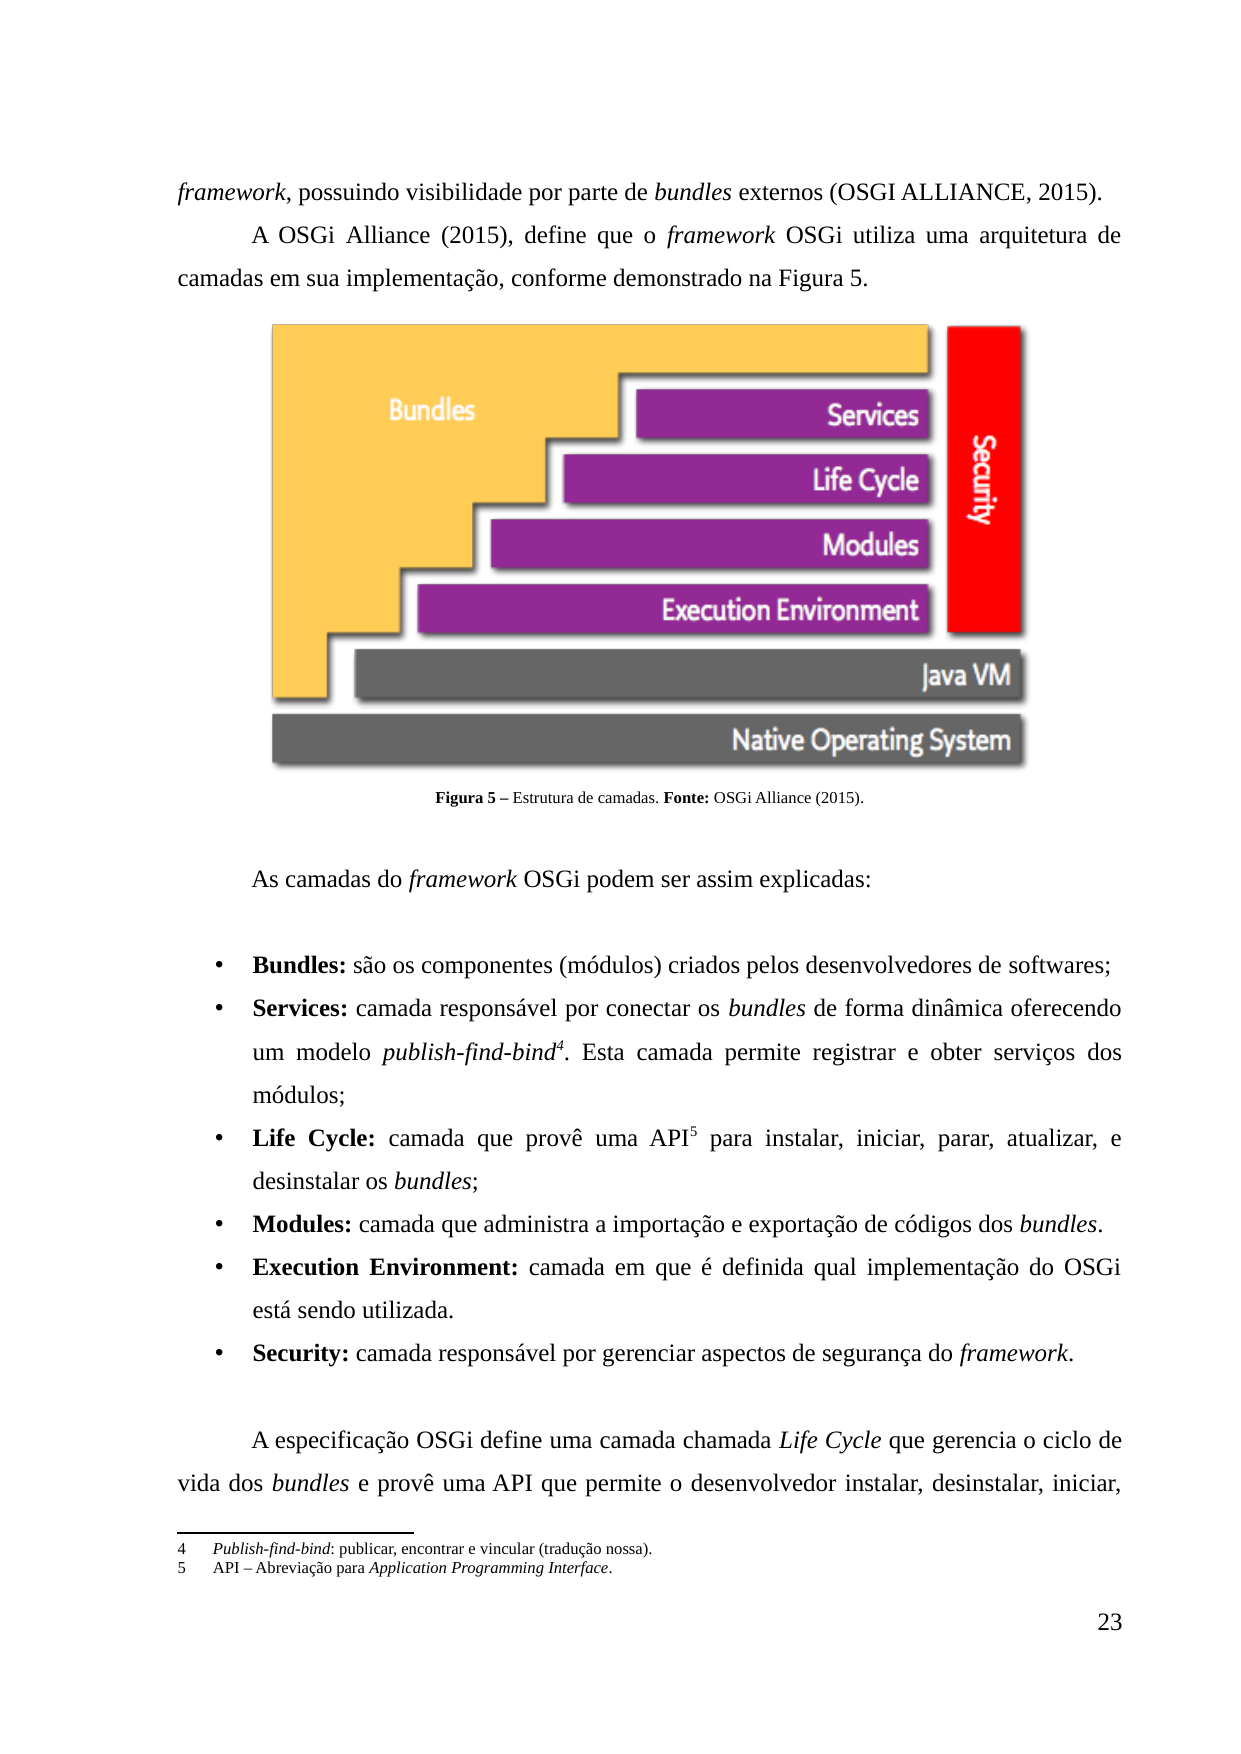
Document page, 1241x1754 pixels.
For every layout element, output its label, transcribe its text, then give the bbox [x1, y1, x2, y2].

text A especificação OSGi define uma camada chamada Life Cycle que gerencia o ciclo de vida dos bundles e provê uma API que permite o desenvolvedor instalar, desinstalar, iniciar, [177, 1425, 1122, 1497]
list Security: camada responsável por gerenciar aspectos de segurança do framework. [215, 1338, 1122, 1367]
list Publish-find-bind: publicar, encontrar e vincular (tradução nossa). [177, 1539, 1122, 1558]
text Figura 5 – Estrutura de camadas. Fonte: OSGi Alliance (2015). [255, 788, 1044, 807]
text A OSGi Alliance (2015), define que o framework OSGi utiliza uma arquitetura de camadas em sua implementação, conforme demonstrado na Figura 5. [177, 220, 1122, 292]
text framework, possuindo visibilidade por parte de bundles externos (OSGI ALLIANCE, 2015). [177, 177, 1122, 206]
list Execution Environment: camada em que é definida qual implementação do OSGi está sendo utilizada. [215, 1252, 1122, 1324]
list API – Abreviação para Application Programming Interface. [177, 1558, 1122, 1577]
text As camadas do framework OSGi podem ser assim explicadas: [177, 864, 1122, 893]
list Bundles: são os componentes (módulos) criados pelos desenvolvedores de softwares; [215, 950, 1122, 979]
list Life Cycle: camada que provê uma API para instalar, iniciar, parar, atualizar, e desinstalar os bundles; [215, 1123, 1122, 1195]
picture [254, 306, 1045, 788]
list Services: camada responsável por conectar os bundles de forma dinâmica oferecendo um modelo publish-find-bind. Esta camada permite registrar e obter serviços dos módulos; [215, 993, 1122, 1108]
list Modules: camada que administra a importação e exportação de códigos dos bundles. [215, 1209, 1122, 1238]
